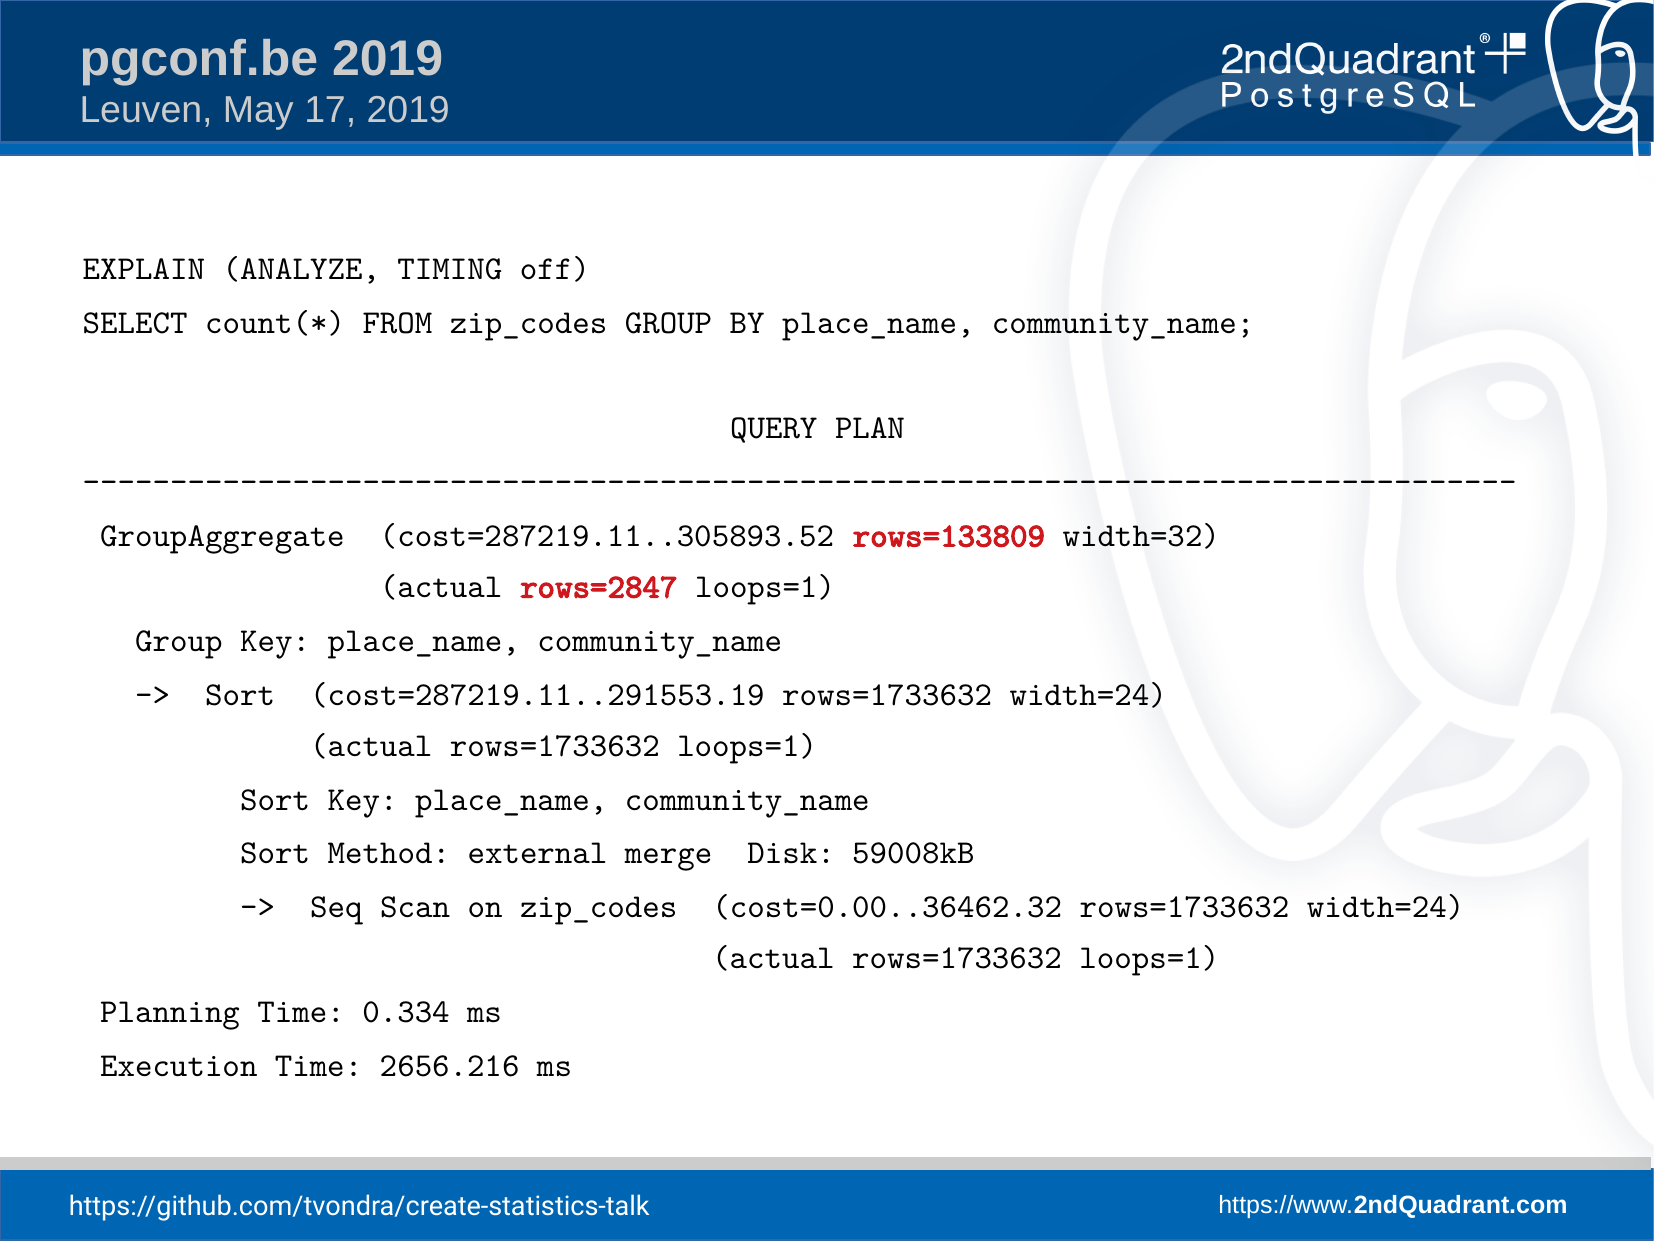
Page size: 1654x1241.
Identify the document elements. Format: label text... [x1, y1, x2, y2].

picture [632, 0, 1654, 1241]
list EXPLAIN (ANALYZE, TIMING off) SELECT count(*) FROM zip_codes GROUP BY place_name, community_name; QUERY PLAN ---------------------------------------------------------------------------------- GroupAggregate (cost=287219.11..305893.52 rows=133809 width=32) (actual rows=2847 loops=1) Group Key: place_name, community_name -> Sort (cost=287219.11..291553.19 rows=1733632 width=24) (actual rows=1733632 loops=1) Sort Key: place_name, community_name Sort Method: external merge Disk: 59008kB -> Seq Scan on zip_codes (cost=0.00..36462.32 rows=1733632 width=24) (actual rows=1733632 loops=1) Planning Time: 0.334 ms Execution Time: 2656.216 ms [82, 239, 1571, 1105]
